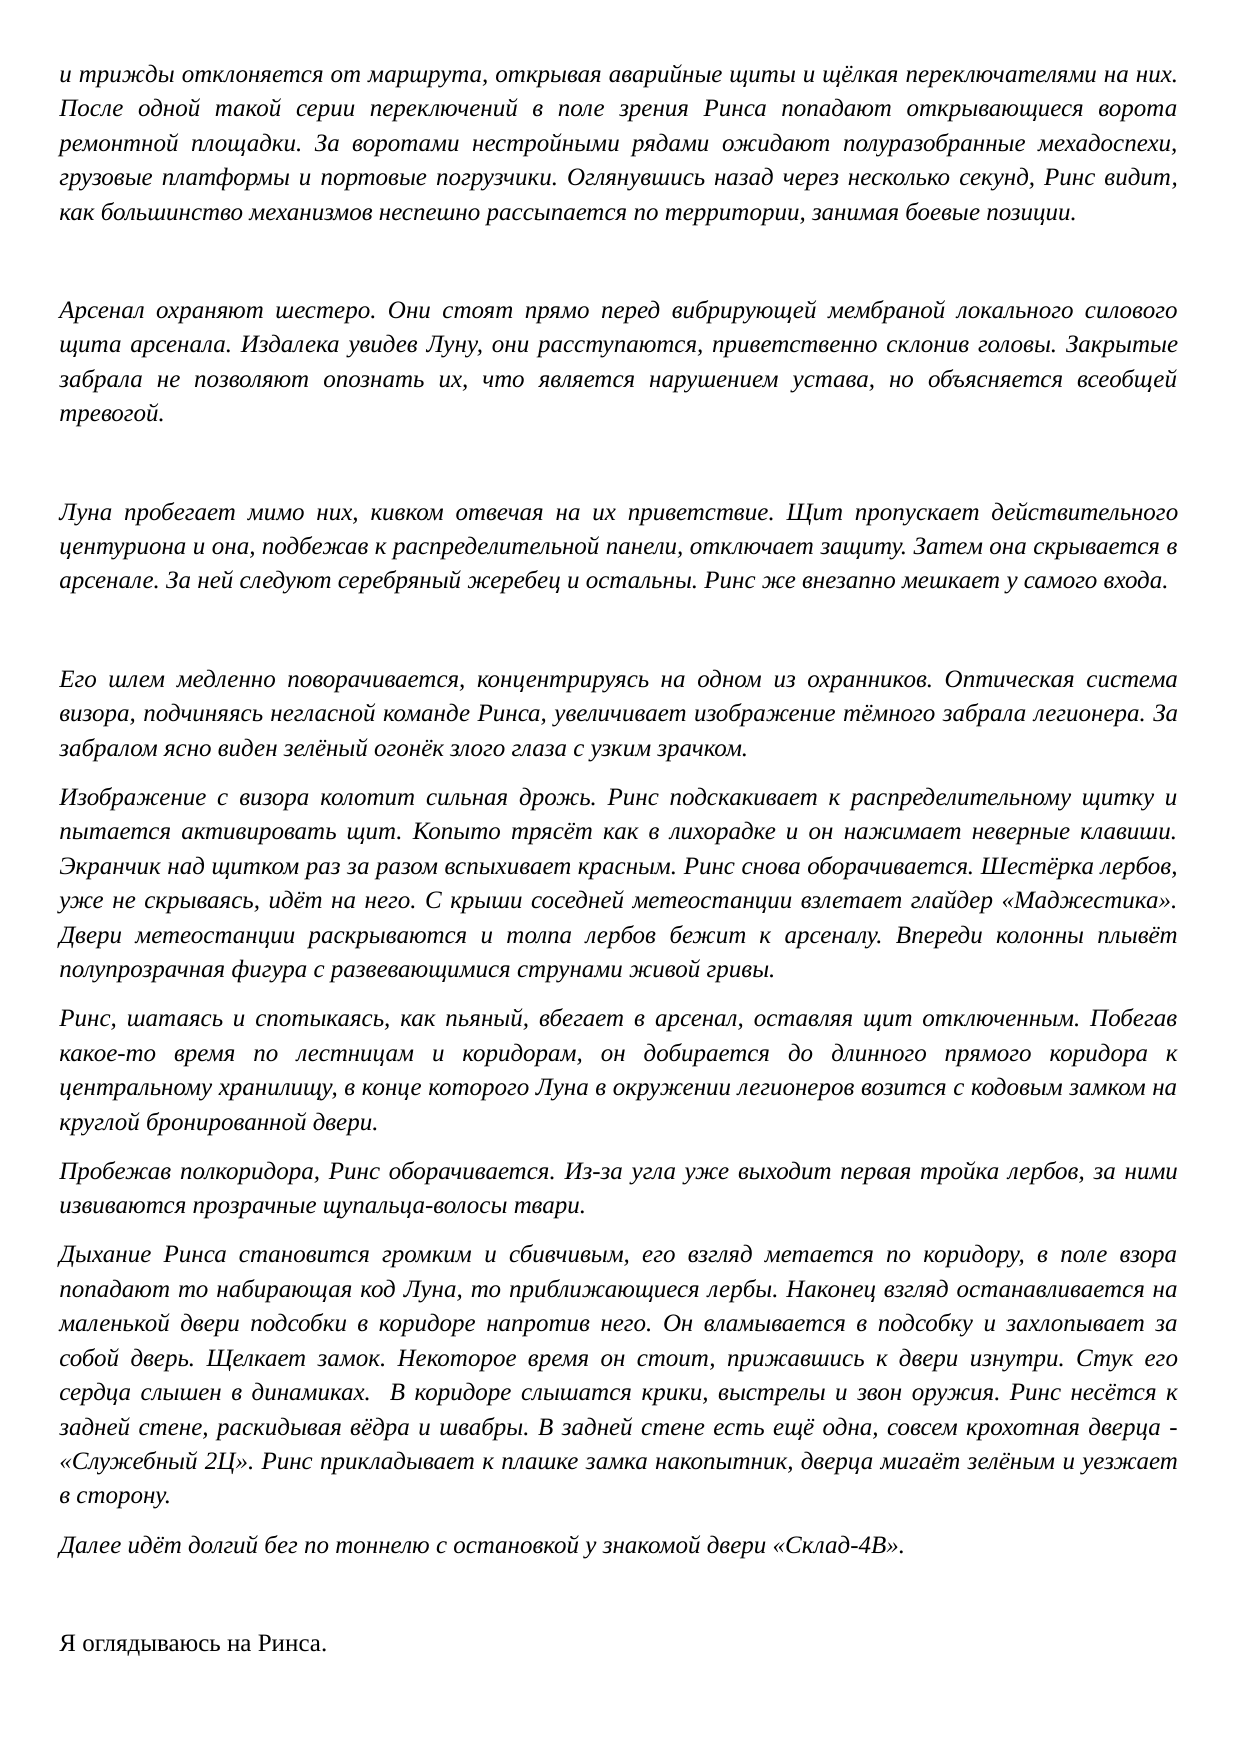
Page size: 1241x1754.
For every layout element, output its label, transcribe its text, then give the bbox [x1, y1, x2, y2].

text Его шлем медленно поворачивается, концентрируясь на одном из охранников. Оптическая система визора, подчиняясь негласной команде Ринса, увеличивает изображение тёмного забрала легионера. За забралом ясно виден зелёный огонёк злого глаза с узким зрачком. [59, 664, 1181, 761]
text Арсенал охраняют шестеро. Они стоят прямо перед вибрирующей мембраной локального силового щита арсенала. Издалека увидев Луну, они расступаются, приветственно склонив головы. Закрытые забрала не позволяют опознать их, что является нарушением устава, но объясняется всеобщей тревогой. [59, 295, 1181, 427]
text Луна пробегает мимо них, кивком отвечая на их приветствие. Щит пропускает действительного центуриона и она, подбежав к распределительной панели, отключает защиту. Затем она скрывается в арсенале. За ней следуют серебряный жеребец и остальны. Ринс же внезапно мешкает у самого входа. [59, 497, 1181, 594]
text Далее идёт долгий бег по тоннелю с остановкой у знакомой двери «Склад-4В». [59, 1530, 1181, 1558]
text Ринс, шатаясь и спотыкаясь, как пьяный, вбегает в арсенал, оставляя щит отключенным. Побегав какое-то время по лестницам и коридорам, он добирается до длинного прямого коридора к центральному хранилищу, в конце которого Луна в окружении легионеров возится с кодовым замком на круглой бронированной двери. [59, 1003, 1181, 1135]
text Я оглядываюсь на Ринса. [59, 1628, 1181, 1657]
text Пробежав полкоридора, Ринс оборачивается. Из-за угла уже выходит первая тройка лербов, за ними извиваются прозрачные щупальца-волосы твари. [59, 1156, 1181, 1219]
text Дыхание Ринса становится громким и сбивчивым, его взгляд метается по коридору, в поле взора попадают то набирающая код Луна, то приближающиеся лербы. Наконец взгляд останавливается на маленькой двери подсобки в коридоре напротив него. Он вламывается в подсобку и захлопывает за собой дверь. Щелкает замок. Некоторое время он стоит, прижавшись к двери изнутри. Стук его сердца слышен в динамиках. В коридоре слышатся крики, выстрелы и звон оружия. Ринс несётся к задней стене, раскидывая вёдра и швабры. В задней стене есть ещё одна, совсем крохотная дверца - «Служебный 2Ц». Ринс прикладывает к плашке замка накопытник, дверца мигаёт зелёным и уезжает в сторону. [59, 1239, 1181, 1509]
text и трижды отклоняется от маршрута, открывая аварийные щиты и щёлкая переключателями на них. После одной такой серии переключений в поле зрения Ринса попадают открывающиеся ворота ремонтной площадки. За воротами нестройными рядами ожидают полуразобранные мехадоспехи, грузовые платформы и портовые погрузчики. Оглянувшись назад через несколько секунд, Ринс видит, как большинство механизмов неспешно рассыпается по территории, занимая боевые позиции. [59, 59, 1181, 226]
text Изображение с визора колотит сильная дрожь. Ринс подскакивает к распределительному щитку и пытается активировать щит. Копыто трясёт как в лихорадке и он нажимает неверные клавиши. Экранчик над щитком раз за разом вспыхивает красным. Ринс снова оборачивается. Шестёрка лербов, уже не скрываясь, идёт на него. С крыши соседней метеостанции взлетает глайдер «Маджестика». Двери метеостанции раскрываются и толпа лербов бежит к арсеналу. Впереди колонны плывёт полупрозрачная фигура с развевающимися струнами живой гривы. [59, 782, 1181, 983]
